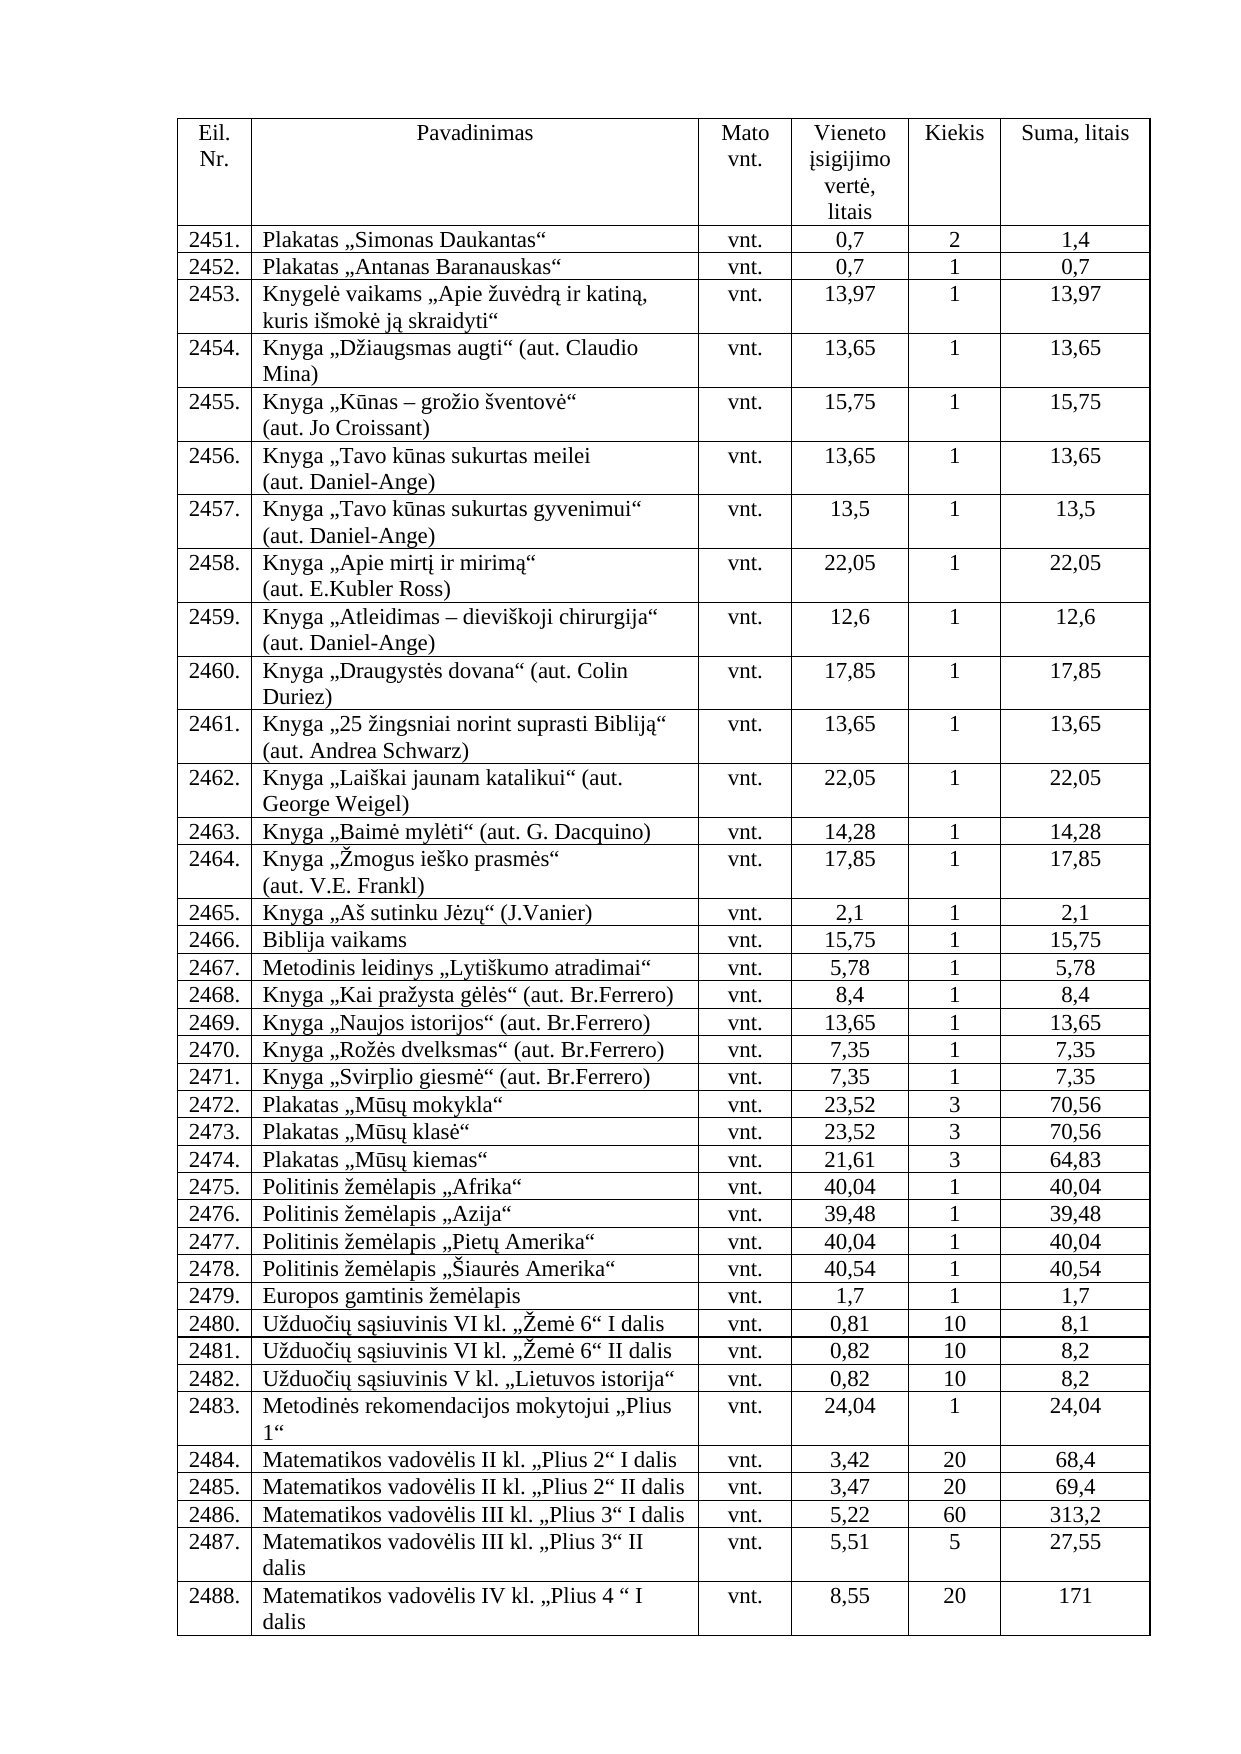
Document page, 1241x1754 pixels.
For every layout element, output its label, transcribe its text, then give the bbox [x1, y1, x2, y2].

table_cell 13,65 [792, 1009, 908, 1035]
table_cell 2465. [178, 899, 251, 925]
table_cell 2451. [178, 226, 251, 252]
table_cell 3 [909, 1118, 1000, 1144]
table_cell Plakatas „Mūsų kiemas“ [252, 1146, 698, 1172]
table_cell 1,7 [1001, 1283, 1149, 1309]
table_cell 2483. [178, 1392, 251, 1445]
table_cell 17,85 [792, 845, 908, 898]
table_cell 1 [909, 388, 1000, 441]
table_cell 1 [909, 495, 1000, 548]
table_cell vnt. [699, 1200, 791, 1227]
table_cell 2455. [178, 388, 251, 441]
table_cell vnt. [699, 954, 791, 980]
table_cell 70,56 [1001, 1091, 1149, 1117]
table_cell Knyga „Atleidimas – dieviškoji chirurgija“ (aut. Daniel-Ange) [252, 603, 698, 656]
table_cell 17,85 [1001, 845, 1149, 898]
table_cell vnt. [699, 764, 791, 817]
table_cell 2485. [178, 1473, 251, 1500]
table_cell 2466. [178, 926, 251, 953]
table_cell 2461. [178, 710, 251, 763]
table_cell 2468. [178, 981, 251, 1008]
table_cell 2484. [178, 1446, 251, 1472]
table_cell 40,04 [792, 1228, 908, 1254]
table_cell vnt. [699, 388, 791, 441]
table_cell Politinis žemėlapis „Azija“ [252, 1200, 698, 1227]
table_cell 8,4 [1001, 981, 1149, 1008]
table_cell Knyga „Naujos istorijos“ (aut. Br.Ferrero) [252, 1009, 698, 1035]
table_cell 10 [909, 1365, 1000, 1391]
table_cell 2473. [178, 1118, 251, 1144]
table_cell 40,54 [792, 1255, 908, 1282]
table_cell 1 [909, 1009, 1000, 1035]
table_cell 8,55 [792, 1582, 908, 1634]
table_cell 14,28 [792, 818, 908, 844]
table_cell 13,65 [1001, 710, 1149, 763]
table_cell Knyga „Laiškai jaunam katalikui“ (aut. George Weigel) [252, 764, 698, 817]
table_cell 2,1 [1001, 899, 1149, 925]
table_cell 1 [909, 1228, 1000, 1254]
table_cell Knyga „Apie mirtį ir mirimą“ (aut. E.Kubler Ross) [252, 549, 698, 602]
table_cell 40,04 [792, 1173, 908, 1199]
table_cell 1 [909, 981, 1000, 1008]
table_cell 0,7 [792, 253, 908, 279]
table_cell Matematikos vadovėlis III kl. „Plius 3“ II dalis [252, 1528, 698, 1581]
table_cell Plakatas „Antanas Baranauskas“ [252, 253, 698, 279]
table_cell Knygelė vaikams „Apie žuvėdrą ir katiną, kuris išmokė ją skraidyti“ [252, 280, 698, 333]
table_cell 5,51 [792, 1528, 908, 1581]
table_cell Politinis žemėlapis „Afrika“ [252, 1173, 698, 1199]
table_cell vnt. [699, 1501, 791, 1527]
table_cell vnt. [699, 1173, 791, 1199]
table_cell 2463. [178, 818, 251, 844]
table_cell 2488. [178, 1582, 251, 1634]
table_cell 1 [909, 1036, 1000, 1062]
table_cell Matematikos vadovėlis II kl. „Plius 2“ I dalis [252, 1446, 698, 1472]
table_cell 20 [909, 1473, 1000, 1500]
table_cell vnt. [699, 899, 791, 925]
table_cell 40,04 [1001, 1173, 1149, 1199]
table_cell 2474. [178, 1146, 251, 1172]
table_cell 12,6 [792, 603, 908, 656]
table_cell 5,78 [1001, 954, 1149, 980]
table_cell Užduočių sąsiuvinis V kl. „Lietuvos istorija“ [252, 1365, 698, 1391]
table_cell vnt. [699, 1310, 791, 1336]
table_cell Metodinis leidinys „Lytiškumo atradimai“ [252, 954, 698, 980]
table_header Pavadinimas [252, 119, 698, 224]
table_cell 2459. [178, 603, 251, 656]
table_cell 1 [909, 1255, 1000, 1282]
table_cell 22,05 [792, 549, 908, 602]
table_header Suma, litais [1001, 119, 1149, 224]
table_cell Knyga „Baimė mylėti“ (aut. G. Dacquino) [252, 818, 698, 844]
table_cell Knyga „Kūnas – grožio šventovė“ (aut. Jo Croissant) [252, 388, 698, 441]
table_cell 2481. [178, 1338, 251, 1364]
table_cell 2454. [178, 334, 251, 387]
table_cell vnt. [699, 253, 791, 279]
table_cell 21,61 [792, 1146, 908, 1172]
table_cell vnt. [699, 1283, 791, 1309]
table_cell 69,4 [1001, 1473, 1149, 1500]
table_cell 0,82 [792, 1338, 908, 1364]
table_cell Knyga „Tavo kūnas sukurtas gyvenimui“ (aut. Daniel-Ange) [252, 495, 698, 548]
table_cell Knyga „Tavo kūnas sukurtas meilei (aut. Daniel-Ange) [252, 442, 698, 494]
table_cell 1 [909, 764, 1000, 817]
table_cell 20 [909, 1446, 1000, 1472]
table_cell 0,7 [792, 226, 908, 252]
table_cell Knyga „Džiaugsmas augti“ (aut. Claudio Mina) [252, 334, 698, 387]
table_cell 8,2 [1001, 1365, 1149, 1391]
table_header Eil. Nr. [178, 119, 251, 224]
table_cell vnt. [699, 442, 791, 494]
table_cell 2458. [178, 549, 251, 602]
table_cell vnt. [699, 1228, 791, 1254]
table_cell 8,1 [1001, 1310, 1149, 1336]
table_cell Užduočių sąsiuvinis VI kl. „Žemė 6“ II dalis [252, 1338, 698, 1364]
table_cell vnt. [699, 818, 791, 844]
table_cell 13,5 [792, 495, 908, 548]
table_cell 0,82 [792, 1365, 908, 1391]
table_cell 1 [909, 1200, 1000, 1227]
table_cell 1 [909, 1064, 1000, 1090]
table_cell 40,54 [1001, 1255, 1149, 1282]
table_cell 2452. [178, 253, 251, 279]
table_cell 15,75 [1001, 926, 1149, 953]
table_cell Plakatas „Simonas Daukantas“ [252, 226, 698, 252]
table_cell 13,65 [1001, 334, 1149, 387]
table_cell 3 [909, 1091, 1000, 1117]
table_cell 24,04 [792, 1392, 908, 1445]
table_cell 1 [909, 334, 1000, 387]
table_cell 8,2 [1001, 1338, 1149, 1364]
table_cell 2464. [178, 845, 251, 898]
table_cell Knyga „25 žingsniai norint suprasti Bibliją“ (aut. Andrea Schwarz) [252, 710, 698, 763]
table_cell 2453. [178, 280, 251, 333]
table_cell 70,56 [1001, 1118, 1149, 1144]
table_cell vnt. [699, 926, 791, 953]
table_cell 1 [909, 549, 1000, 602]
table_cell 1 [909, 603, 1000, 656]
table_cell 7,35 [792, 1036, 908, 1062]
table_cell 10 [909, 1310, 1000, 1336]
table_cell 5 [909, 1528, 1000, 1581]
table_cell 2477. [178, 1228, 251, 1254]
table_cell 2480. [178, 1310, 251, 1336]
table_cell Knyga „Svirplio giesmė“ (aut. Br.Ferrero) [252, 1064, 698, 1090]
table_cell 1 [909, 1392, 1000, 1445]
table_cell vnt. [699, 1146, 791, 1172]
table_cell vnt. [699, 1255, 791, 1282]
table_cell 14,28 [1001, 818, 1149, 844]
table_cell 0,7 [1001, 253, 1149, 279]
table_cell 1 [909, 1283, 1000, 1309]
table_cell vnt. [699, 1091, 791, 1117]
table_cell vnt. [699, 280, 791, 333]
table_cell 1 [909, 442, 1000, 494]
table_cell 2471. [178, 1064, 251, 1090]
table_cell vnt. [699, 1118, 791, 1144]
table_cell 13,5 [1001, 495, 1149, 548]
table_cell 2,1 [792, 899, 908, 925]
table_header Mato vnt. [699, 119, 791, 224]
table_cell 2479. [178, 1283, 251, 1309]
table_cell 1 [909, 657, 1000, 709]
table_cell vnt. [699, 710, 791, 763]
table_cell Knyga „Draugystės dovana“ (aut. Colin Duriez) [252, 657, 698, 709]
table_cell 15,75 [792, 388, 908, 441]
table_cell 3,42 [792, 1446, 908, 1472]
table_cell vnt. [699, 603, 791, 656]
table_cell Politinis žemėlapis „Šiaurės Amerika“ [252, 1255, 698, 1282]
table_cell vnt. [699, 657, 791, 709]
table_cell 13,65 [792, 710, 908, 763]
table_cell vnt. [699, 1036, 791, 1062]
table_cell 1 [909, 253, 1000, 279]
table_cell Plakatas „Mūsų klasė“ [252, 1118, 698, 1144]
table_cell 1 [909, 710, 1000, 763]
table_cell 2462. [178, 764, 251, 817]
table_cell vnt. [699, 226, 791, 252]
table_cell 17,85 [792, 657, 908, 709]
table_cell 2456. [178, 442, 251, 494]
table_cell 5,78 [792, 954, 908, 980]
table_cell 2460. [178, 657, 251, 709]
table_cell 2476. [178, 1200, 251, 1227]
table_cell 64,83 [1001, 1146, 1149, 1172]
table_cell 13,65 [1001, 442, 1149, 494]
table_cell vnt. [699, 845, 791, 898]
table_cell Matematikos vadovėlis II kl. „Plius 2“ II dalis [252, 1473, 698, 1500]
table_cell Matematikos vadovėlis IV kl. „Plius 4 “ I dalis [252, 1582, 698, 1634]
table_cell 1 [909, 1173, 1000, 1199]
table_cell 7,35 [1001, 1036, 1149, 1062]
table_cell Užduočių sąsiuvinis VI kl. „Žemė 6“ I dalis [252, 1310, 698, 1336]
table_header Vieneto įsigijimo vertė, litais [792, 119, 908, 224]
table_cell 68,4 [1001, 1446, 1149, 1472]
table_cell vnt. [699, 1528, 791, 1581]
table_cell 1,7 [792, 1283, 908, 1309]
table_cell 1 [909, 954, 1000, 980]
table_cell 2486. [178, 1501, 251, 1527]
table_cell 2470. [178, 1036, 251, 1062]
table_cell 27,55 [1001, 1528, 1149, 1581]
table_cell 23,52 [792, 1091, 908, 1117]
table_cell 39,48 [1001, 1200, 1149, 1227]
table_cell 20 [909, 1582, 1000, 1634]
table_cell 39,48 [792, 1200, 908, 1227]
table_cell 5,22 [792, 1501, 908, 1527]
table_cell 7,35 [1001, 1064, 1149, 1090]
table_cell vnt. [699, 981, 791, 1008]
table_cell 13,65 [1001, 1009, 1149, 1035]
table_cell 2487. [178, 1528, 251, 1581]
table_cell 1 [909, 280, 1000, 333]
table_cell 8,4 [792, 981, 908, 1008]
table_cell 3 [909, 1146, 1000, 1172]
table_cell 40,04 [1001, 1228, 1149, 1254]
table_cell 1 [909, 845, 1000, 898]
table_cell 13,97 [792, 280, 908, 333]
table_cell 2472. [178, 1091, 251, 1117]
table_cell 171 [1001, 1582, 1149, 1634]
table_cell 0,81 [792, 1310, 908, 1336]
table_cell vnt. [699, 1009, 791, 1035]
table_cell vnt. [699, 1582, 791, 1634]
table_cell 23,52 [792, 1118, 908, 1144]
table_cell vnt. [699, 334, 791, 387]
table_cell Knyga „Žmogus ieško prasmės“ (aut. V.E. Frankl) [252, 845, 698, 898]
table_cell 22,05 [1001, 764, 1149, 817]
table_cell 60 [909, 1501, 1000, 1527]
table_cell vnt. [699, 1338, 791, 1364]
table_cell Plakatas „Mūsų mokykla“ [252, 1091, 698, 1117]
table_cell 24,04 [1001, 1392, 1149, 1445]
table_cell Matematikos vadovėlis III kl. „Plius 3“ I dalis [252, 1501, 698, 1527]
table_cell 13,97 [1001, 280, 1149, 333]
table_cell 1 [909, 818, 1000, 844]
table_cell 2482. [178, 1365, 251, 1391]
table_cell 15,75 [1001, 388, 1149, 441]
table_cell 2 [909, 226, 1000, 252]
table_cell 7,35 [792, 1064, 908, 1090]
table_cell 15,75 [792, 926, 908, 953]
table_cell vnt. [699, 549, 791, 602]
table_cell 22,05 [792, 764, 908, 817]
table_cell Knyga „Aš sutinku Jėzų“ (J.Vanier) [252, 899, 698, 925]
table_cell 1,4 [1001, 226, 1149, 252]
table_cell vnt. [699, 1446, 791, 1472]
table_cell Knyga „Rožės dvelksmas“ (aut. Br.Ferrero) [252, 1036, 698, 1062]
table_cell 10 [909, 1338, 1000, 1364]
table_cell vnt. [699, 1365, 791, 1391]
table_cell Biblija vaikams [252, 926, 698, 953]
table_cell vnt. [699, 1064, 791, 1090]
table_header Kiekis [909, 119, 1000, 224]
table_cell 22,05 [1001, 549, 1149, 602]
table_cell 13,65 [792, 442, 908, 494]
table_cell vnt. [699, 495, 791, 548]
table_cell 2467. [178, 954, 251, 980]
table_cell 3,47 [792, 1473, 908, 1500]
table_cell 313,2 [1001, 1501, 1149, 1527]
table_cell vnt. [699, 1473, 791, 1500]
table_cell 17,85 [1001, 657, 1149, 709]
table_cell Europos gamtinis žemėlapis [252, 1283, 698, 1309]
table_cell 1 [909, 926, 1000, 953]
table_cell 1 [909, 899, 1000, 925]
table_cell 2475. [178, 1173, 251, 1199]
table_cell Knyga „Kai pražysta gėlės“ (aut. Br.Ferrero) [252, 981, 698, 1008]
table_cell 2469. [178, 1009, 251, 1035]
table_cell 2457. [178, 495, 251, 548]
table_cell 12,6 [1001, 603, 1149, 656]
table_cell vnt. [699, 1392, 791, 1445]
table_cell 2478. [178, 1255, 251, 1282]
table_cell Metodinės rekomendacijos mokytojui „Plius 1“ [252, 1392, 698, 1445]
table_cell 13,65 [792, 334, 908, 387]
table_cell Politinis žemėlapis „Pietų Amerika“ [252, 1228, 698, 1254]
